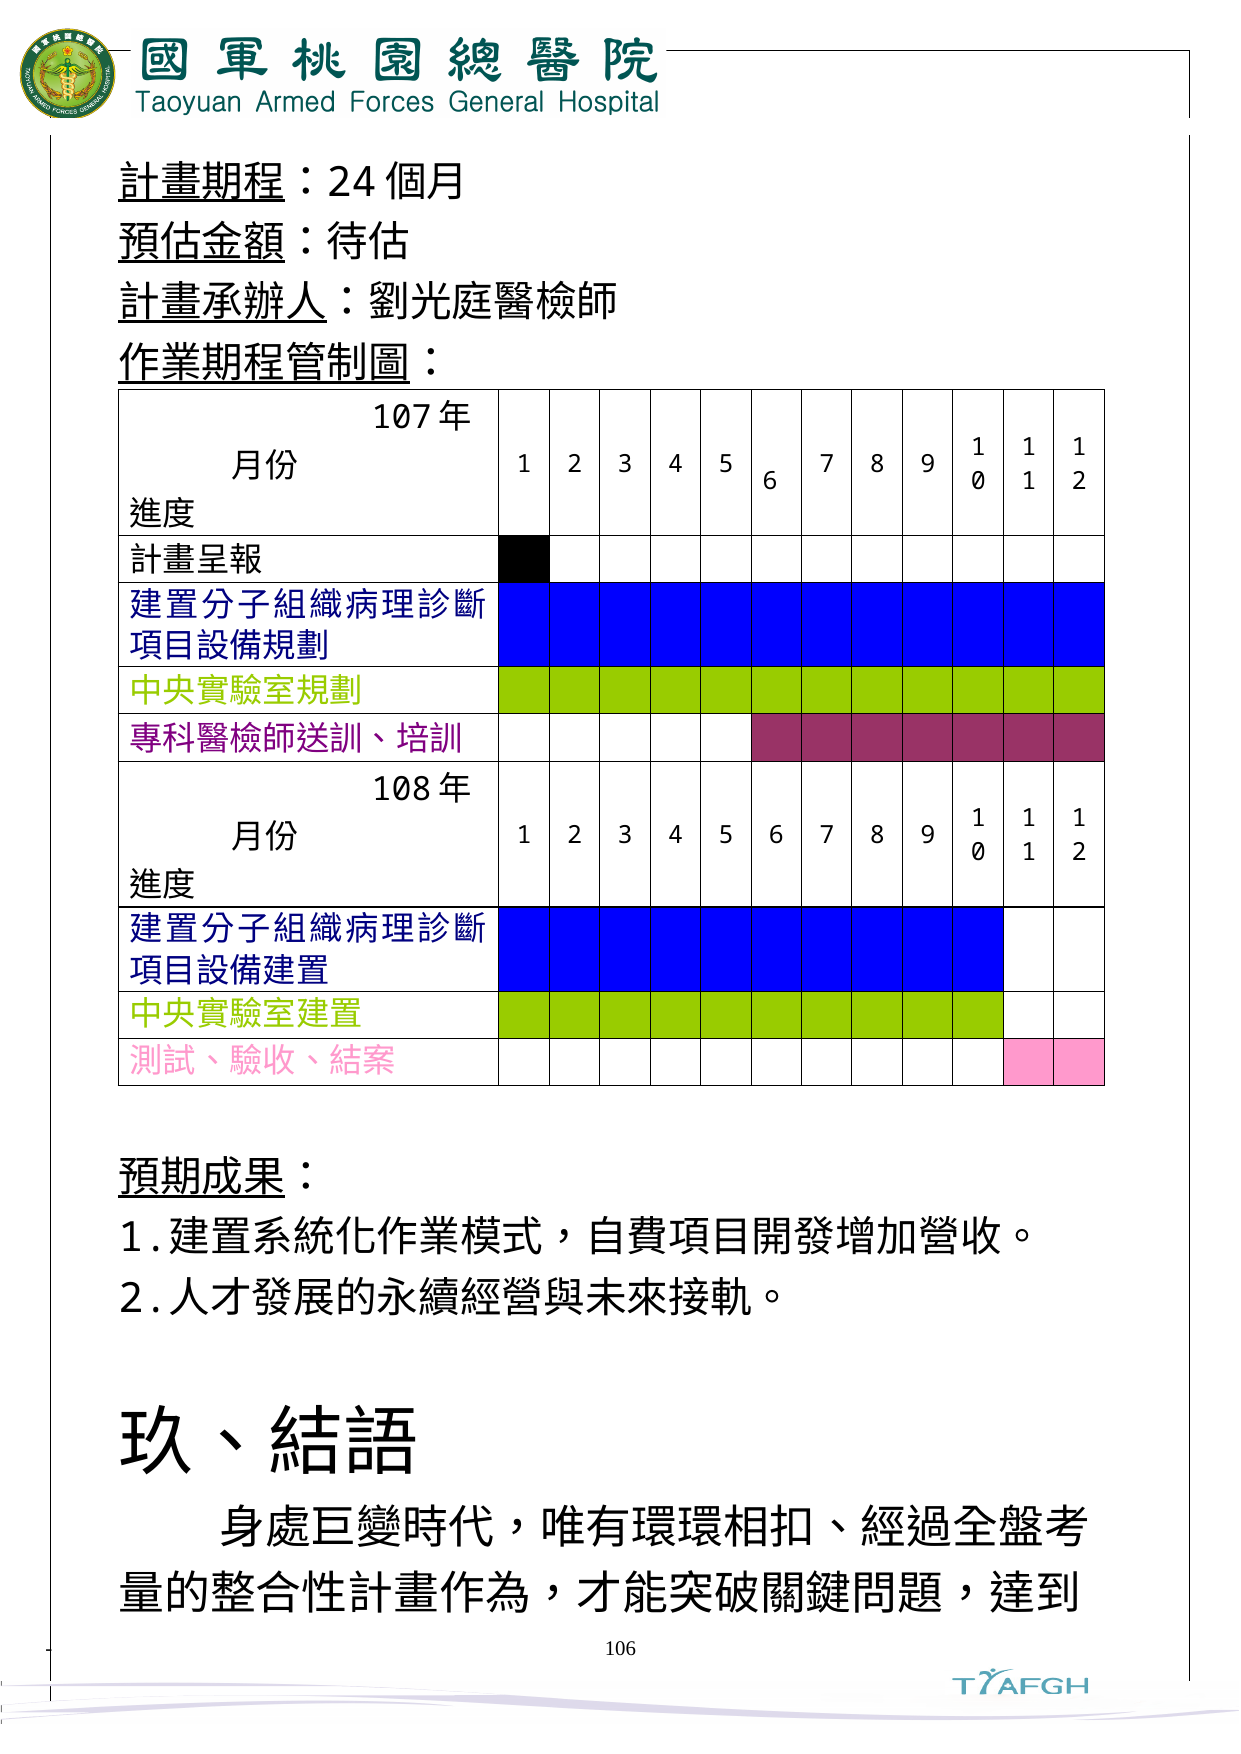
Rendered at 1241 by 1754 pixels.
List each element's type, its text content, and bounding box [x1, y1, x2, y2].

table_cell [1004, 908, 1053, 991]
table_cell 7 [802, 762, 851, 906]
table_cell [1004, 1039, 1053, 1085]
table_cell 建置分子組織病理診斷項目設備規劃 [119, 583, 498, 666]
table_cell [701, 583, 751, 666]
table_cell [701, 714, 751, 761]
table_cell [752, 908, 801, 991]
table_cell [550, 908, 599, 991]
text 計畫承辦人：劉光庭醫檢師 [118, 268, 1122, 329]
table_cell [499, 714, 549, 761]
table_header 2 [550, 390, 599, 535]
table_header 9 [903, 390, 952, 535]
table_cell [903, 583, 952, 666]
table_cell [1004, 583, 1053, 666]
table_header 4 [651, 390, 700, 535]
text 作業期程管制圖： [118, 329, 1122, 389]
table_cell [1054, 714, 1104, 761]
table_cell [802, 667, 851, 713]
table_cell [62, 72, 76, 98]
table_cell [499, 667, 549, 713]
table_cell [651, 536, 700, 582]
table_cell [953, 1039, 1003, 1085]
table_cell [651, 1039, 700, 1085]
text 2.人才發展的永續經營與未來接軌。 [118, 1264, 1122, 1324]
table_cell [600, 714, 650, 761]
table_cell [1004, 714, 1053, 761]
table_cell [1054, 583, 1104, 666]
text 玖、結語 [118, 1381, 1122, 1490]
table_cell [550, 536, 599, 582]
table_cell [852, 536, 902, 582]
table_cell [600, 908, 650, 991]
table_cell [499, 583, 549, 666]
table_cell [651, 992, 700, 1038]
table_cell 測試、驗收、結案 [119, 1039, 498, 1085]
table_cell [550, 1039, 599, 1085]
table_cell [499, 992, 549, 1038]
table_cell [701, 1039, 751, 1085]
table_header 11 [1004, 390, 1053, 535]
table_cell [953, 536, 1003, 582]
table_cell [852, 583, 902, 666]
table_cell [752, 714, 801, 761]
table_cell [802, 1039, 851, 1085]
table_cell 11 [1004, 762, 1053, 906]
table_cell [499, 908, 549, 991]
table_cell [651, 714, 700, 761]
table_header 5 [701, 390, 751, 535]
table_cell [1054, 992, 1104, 1038]
table_cell [550, 992, 599, 1038]
table_cell [752, 667, 801, 713]
table_cell [953, 992, 1003, 1038]
table_cell [651, 583, 700, 666]
table_cell [600, 992, 650, 1038]
table_header 107年月份 進度 [119, 390, 498, 535]
table_cell 中央實驗室建置 [119, 992, 498, 1038]
table_cell [651, 908, 700, 991]
table_cell [752, 583, 801, 666]
table_cell [953, 667, 1003, 713]
table_cell [1054, 1039, 1104, 1085]
table_cell 10 [953, 762, 1003, 906]
table_cell [600, 667, 650, 713]
table_cell [852, 908, 902, 991]
table_cell [802, 908, 851, 991]
table_cell [903, 992, 952, 1038]
table_cell [802, 536, 851, 582]
table_header 1 [499, 390, 549, 535]
table_cell 108年月份 進度 [119, 762, 498, 906]
text 預估金額：待估 [118, 208, 1122, 268]
table_cell 4 [651, 762, 700, 906]
table_header 3 [600, 390, 650, 535]
table_cell 6 [752, 762, 801, 906]
table_cell 9 [903, 762, 952, 906]
table_cell [802, 714, 851, 761]
table_cell 建置分子組織病理診斷項目設備建置 [119, 908, 498, 991]
table_cell [852, 667, 902, 713]
table_cell [852, 992, 902, 1038]
table_cell 12 [1054, 762, 1104, 906]
table_cell 5 [701, 762, 751, 906]
table_cell 3 [600, 762, 650, 906]
table_cell [701, 992, 751, 1038]
text 身處巨變時代，唯有環環相扣、經過全盤考量的整合性計畫作為，才能突破關鍵問題，達到 [118, 1490, 1122, 1623]
text 1.建置系統化作業模式，自費項目開發增加營收。 [118, 1203, 1122, 1264]
table_cell [1054, 667, 1104, 713]
table_cell [802, 992, 851, 1038]
text 預期成果： [118, 1143, 1122, 1203]
table_cell [852, 1039, 902, 1085]
table_cell 中央實驗室規劃 [119, 667, 498, 713]
table_cell 2 [550, 762, 599, 906]
table_cell [903, 536, 952, 582]
table_cell [550, 714, 599, 761]
table_cell [701, 667, 751, 713]
table_cell [903, 667, 952, 713]
table_cell [752, 536, 801, 582]
table_cell 專科醫檢師送訓、培訓 [119, 714, 498, 761]
table_cell [600, 536, 650, 582]
table_header 8 [852, 390, 902, 535]
table_header 12 [1054, 390, 1104, 535]
table_cell [600, 1039, 650, 1085]
table_cell [903, 1039, 952, 1085]
table_cell [651, 667, 700, 713]
table_cell [1004, 536, 1053, 582]
text [62, 72, 76, 98]
table_cell [701, 908, 751, 991]
table_header 10 [953, 390, 1003, 535]
table_cell [752, 992, 801, 1038]
table_header 7 [802, 390, 851, 535]
table_cell [499, 536, 549, 582]
table_cell [550, 583, 599, 666]
table_cell [953, 583, 1003, 666]
table_cell [852, 714, 902, 761]
table_cell [701, 536, 751, 582]
table_cell [1004, 667, 1053, 713]
table_cell [550, 667, 599, 713]
table_cell [802, 583, 851, 666]
table_cell [903, 908, 952, 991]
table_cell [752, 1039, 801, 1085]
table_cell [953, 714, 1003, 761]
table_cell [953, 908, 1003, 991]
text 計畫期程：24個月 [118, 148, 1122, 208]
table_cell 8 [852, 762, 902, 906]
table_header 6 [752, 390, 801, 535]
table_cell 1 [499, 762, 549, 906]
table_cell [1004, 992, 1053, 1038]
table_cell [903, 714, 952, 761]
table_cell 計畫呈報 [119, 536, 498, 582]
table_cell [499, 1039, 549, 1085]
table_cell [600, 583, 650, 666]
table_cell [1054, 908, 1104, 991]
table_cell [1054, 536, 1104, 582]
